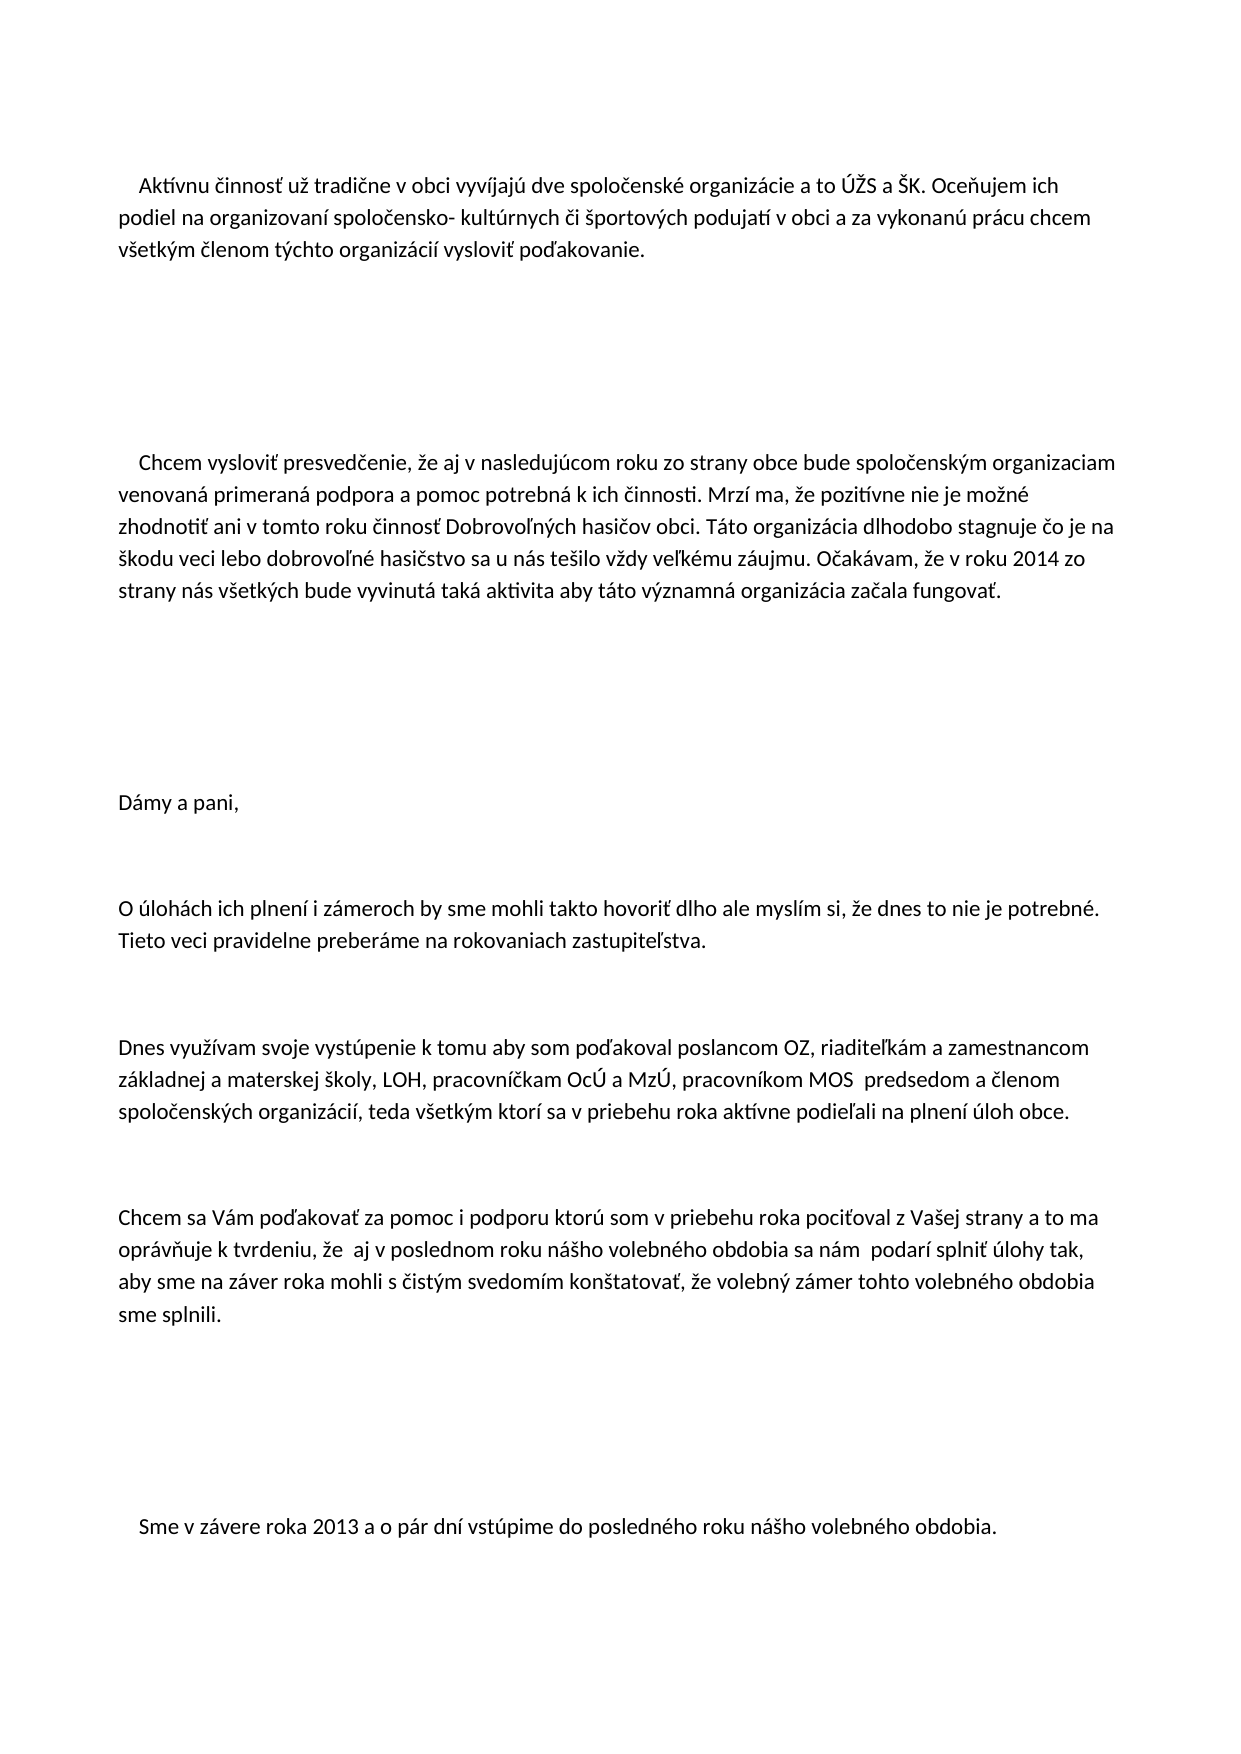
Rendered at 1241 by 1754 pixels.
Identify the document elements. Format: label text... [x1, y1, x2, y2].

text Sme v závere roka 2013 a o pár dní vstúpime do posledného roku nášho volebného obdobia. [118, 1512, 1122, 1540]
text Chcem vysloviť presvedčenie, že aj v nasledujúcom roku zo strany obce bude spoločenským organizaciam venovaná primeraná podpora a pomoc potrebná k ich činnosti. Mrzí ma, že pozitívne nie je možné zhodnotiť ani v tomto roku činnosť Dobrovoľných hasičov obci. Táto organizácia dlhodobo stagnuje čo je na škodu veci lebo dobrovoľné hasičstvo sa u nás tešilo vždy veľkému záujmu. Očakávam, že v roku 2014 zo strany nás všetkých bude vyvinutá taká aktivita aby táto významná organizácia začala fungovať. [118, 448, 1122, 604]
text O úlohách ich plnení i zámeroch by sme mohli takto hovoriť dlho ale myslím si, že dnes to nie je potrebné. Tieto veci pravidelne preberáme na rokovaniach zastupiteľstva. [118, 894, 1122, 955]
text Aktívnu činnosť už tradične v obci vyvíjajú dve spoločenské organizácie a to ÚŽS a ŠK. Oceňujem ich podiel na organizovaní spoločensko- kultúrnych či športových podujatí v obci a za vykonanú prácu chcem všetkým členom týchto organizácií vysloviť poďakovanie. [118, 171, 1122, 263]
text Dnes využívam svoje vystúpenie k tomu aby som poďakoval poslancom OZ, riaditeľkám a zamestnancom základnej a materskej školy, LOH, pracovníčkam OcÚ a MzÚ, pracovníkom MOS predsedom a členom spoločenských organizácií, teda všetkým ktorí sa v priebehu roka aktívne podieľali na plnení úloh obce. [118, 1033, 1122, 1125]
text Chcem sa Vám poďakovať za pomoc i podporu ktorú som v priebehu roka pociťoval z Vašej strany a to ma oprávňuje k tvrdeniu, že aj v poslednom roku nášho volebného obdobia sa nám podarí splniť úlohy tak, aby sme na záver roka mohli s čistým svedomím konštatovať, že volebný zámer tohto volebného obdobia sme splnili. [118, 1203, 1122, 1328]
text Dámy a pani, [118, 788, 1122, 816]
